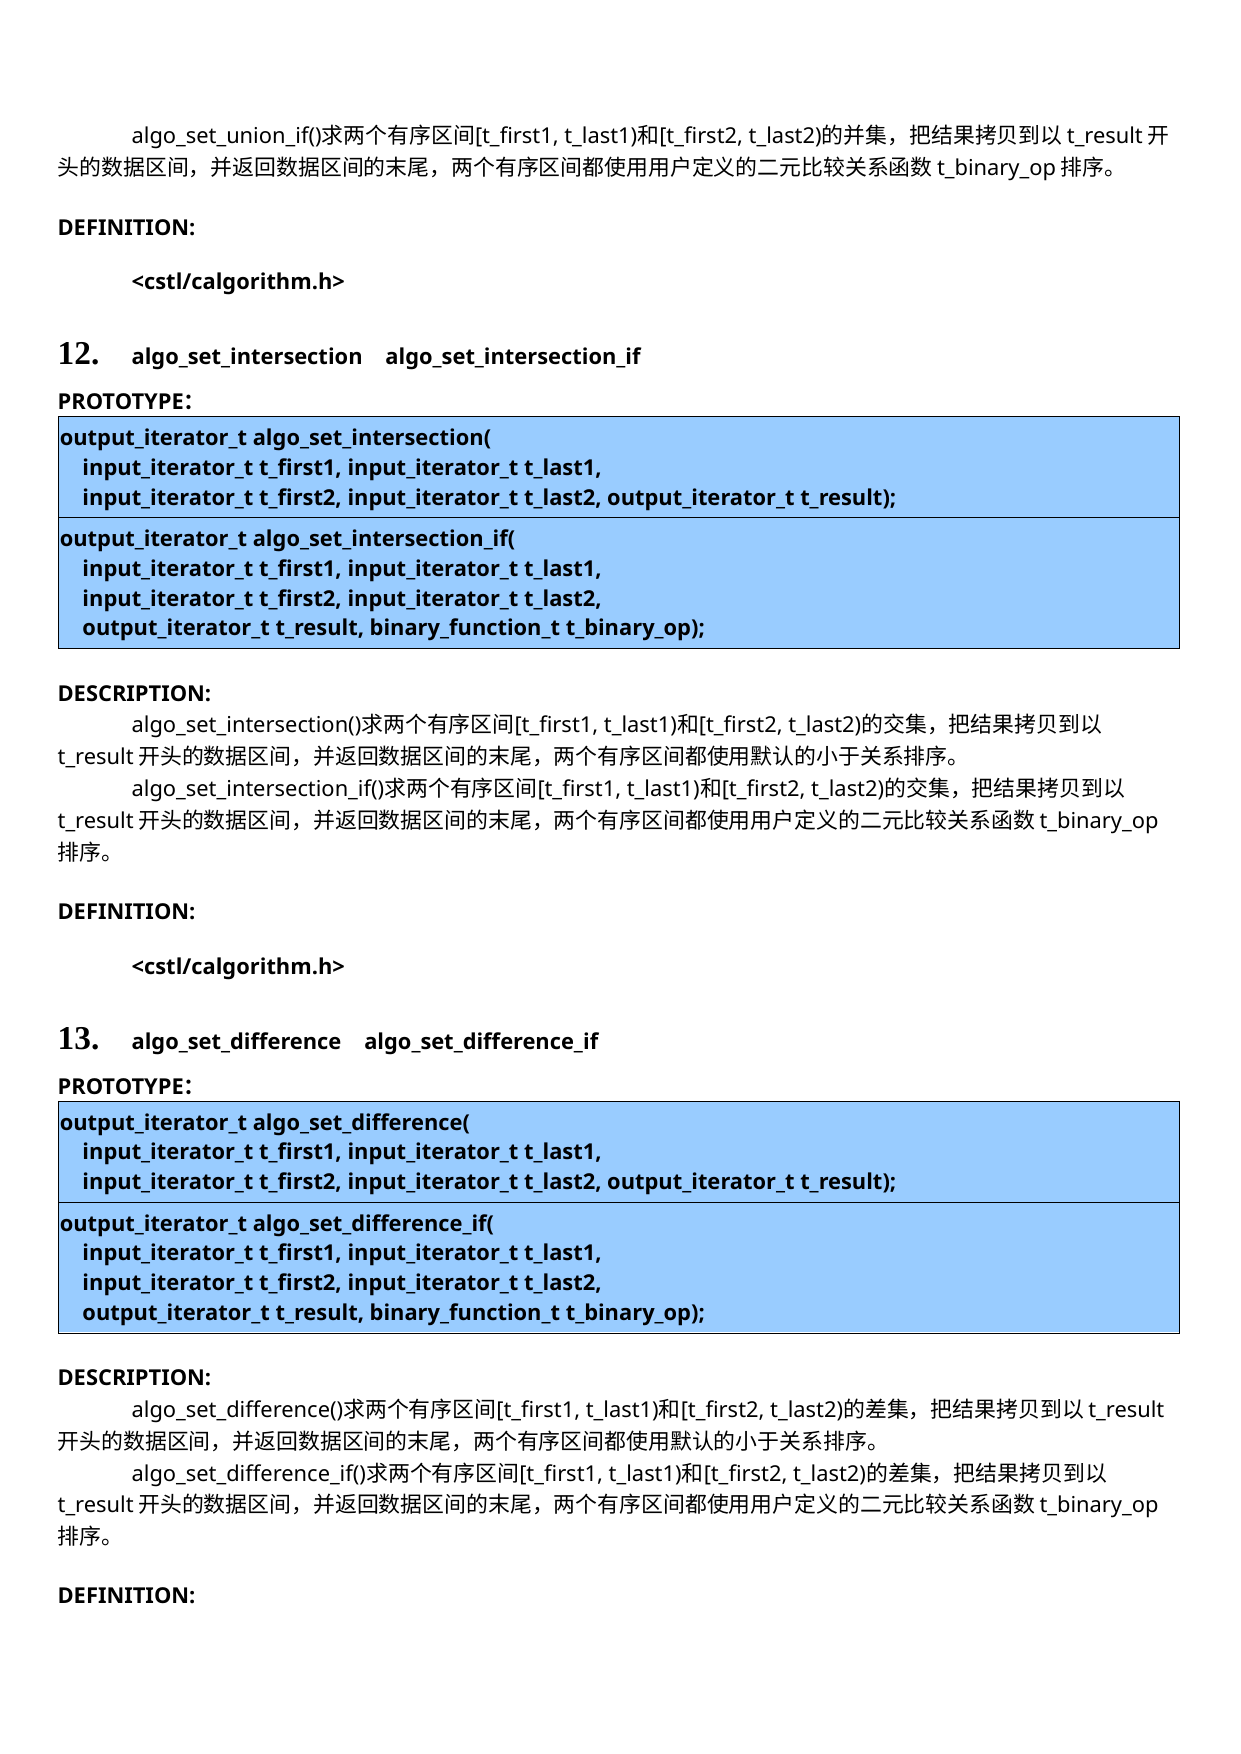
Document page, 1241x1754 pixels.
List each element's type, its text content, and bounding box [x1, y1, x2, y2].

text DEFINITION: [57, 211, 1179, 241]
table_cell output_iterator_t algo_set_difference_if( input_iterator_t t_first1, input_iterator_t t_last1, input_iterator_t t_first2, input_iterator_t t_last2, output_iterator_t t_result, binary_function_t t_binary_op); [59, 1203, 1179, 1332]
subtitle algo_set_difference algo_set_difference_if [57, 1018, 1179, 1056]
text DESCRIPTION: [57, 678, 1179, 707]
text algo_set_union_if()求两个有序区间[t_first1, t_last1)和[t_first2, t_last2)的并集，把结果拷贝到以t_result开头的数据区间，并返回数据区间的末尾，两个有序区间都使用用户定义的二元比较关系函数t_binary_op排序。 [57, 118, 1179, 182]
table_header output_iterator_t algo_set_difference( input_iterator_t t_first1, input_iterator_t t_last1, input_iterator_t t_first2, input_iterator_t t_last2, output_iterator_t t_result); [59, 1102, 1179, 1202]
text algo_set_intersection_if()求两个有序区间[t_first1, t_last1)和[t_first2, t_last2)的交集，把结果拷贝到以t_result开头的数据区间，并返回数据区间的末尾，两个有序区间都使用用户定义的二元比较关系函数t_binary_op排序。 [57, 771, 1179, 866]
table_cell output_iterator_t algo_set_intersection_if( input_iterator_t t_first1, input_iterator_t t_last1, input_iterator_t t_first2, input_iterator_t t_last2, output_iterator_t t_result, binary_function_t t_binary_op); [59, 518, 1179, 648]
subtitle algo_set_intersection algo_set_intersection_if [57, 333, 1179, 372]
text PROTOTYPE： [57, 384, 1179, 416]
text DESCRIPTION: [57, 1362, 1179, 1392]
text algo_set_difference()求两个有序区间[t_first1, t_last1)和[t_first2, t_last2)的差集，把结果拷贝到以t_result开头的数据区间，并返回数据区间的末尾，两个有序区间都使用默认的小于关系排序。 [57, 1392, 1179, 1456]
text DEFINITION: [57, 1581, 1179, 1610]
text PROTOTYPE： [57, 1069, 1179, 1101]
text <cstl/calgorithm.h> [57, 266, 1179, 296]
text algo_set_difference_if()求两个有序区间[t_first1, t_last1)和[t_first2, t_last2)的差集，把结果拷贝到以t_result开头的数据区间，并返回数据区间的末尾，两个有序区间都使用用户定义的二元比较关系函数t_binary_op排序。 [57, 1456, 1179, 1551]
text <cstl/calgorithm.h> [57, 951, 1179, 981]
text algo_set_intersection()求两个有序区间[t_first1, t_last1)和[t_first2, t_last2)的交集，把结果拷贝到以t_result开头的数据区间，并返回数据区间的末尾，两个有序区间都使用默认的小于关系排序。 [57, 707, 1179, 771]
table_header output_iterator_t algo_set_intersection( input_iterator_t t_first1, input_iterator_t t_last1, input_iterator_t t_first2, input_iterator_t t_last2, output_iterator_t t_result); [59, 417, 1179, 517]
text DEFINITION: [57, 896, 1179, 926]
